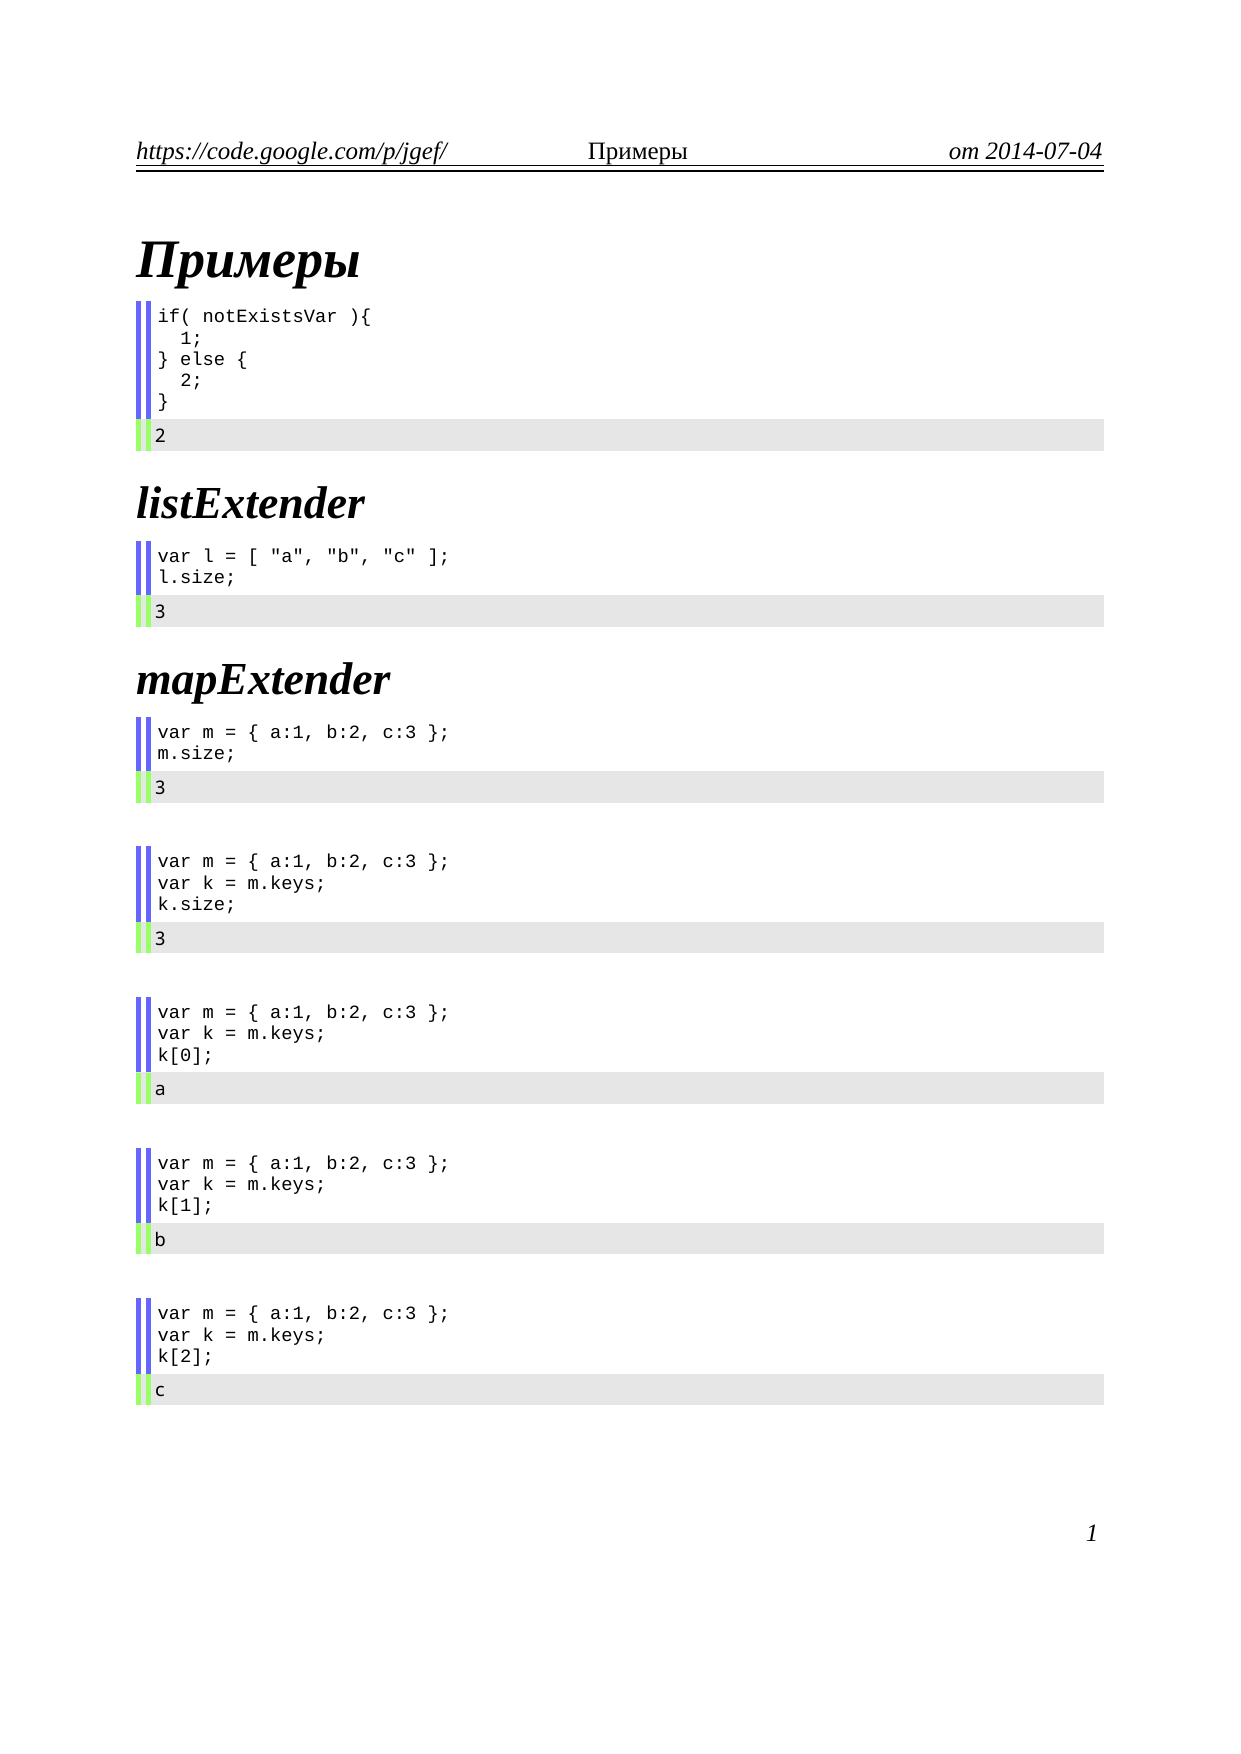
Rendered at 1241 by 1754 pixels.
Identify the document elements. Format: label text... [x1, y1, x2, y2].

text [141, 1223, 146, 1254]
text 2; [151, 371, 1104, 392]
text 3 [151, 595, 1104, 627]
text var k = m.keys; [151, 1175, 1104, 1196]
text [141, 1196, 146, 1223]
text var l = [ "a", "b", "c" ]; [151, 541, 1104, 568]
text [141, 1374, 146, 1405]
text [141, 1045, 146, 1072]
text var k = m.keys; [151, 1325, 1104, 1347]
text } [151, 392, 1104, 419]
text [141, 595, 146, 627]
text 1; [151, 328, 1104, 350]
text if( notExistsVar ){ [151, 301, 1104, 328]
text var k = m.keys; [151, 1024, 1104, 1045]
text var m = { a:1, b:2, c:3 }; [151, 997, 1104, 1024]
text k[2]; [151, 1347, 1104, 1374]
subtitle Примеры [136, 226, 1104, 289]
text b [151, 1223, 1104, 1254]
text [137, 1072, 146, 1104]
text k[0]; [151, 1045, 1104, 1072]
text var m = { a:1, b:2, c:3 }; [151, 1298, 1104, 1325]
text [141, 371, 146, 392]
text k[1]; [151, 1196, 1104, 1223]
text var m = { a:1, b:2, c:3 }; [151, 846, 1104, 873]
text var m = { a:1, b:2, c:3 }; [136, 1147, 1104, 1175]
text m.size; [151, 744, 1104, 771]
text [141, 771, 146, 803]
text c [151, 1374, 1104, 1405]
text [141, 392, 146, 419]
text var m = { a:1, b:2, c:3 }; [151, 717, 1104, 744]
text [141, 419, 146, 451]
text a [147, 1072, 1104, 1104]
text k.size; [151, 895, 1104, 922]
text 3 [151, 771, 1104, 803]
text 3 [151, 922, 1104, 953]
text [141, 922, 146, 953]
text } else { [151, 350, 1104, 371]
text var k = m.keys; [151, 873, 1104, 895]
text [141, 328, 146, 350]
subtitle mapExtender [136, 652, 1104, 704]
subtitle listExtender [136, 476, 1104, 528]
text 2 [151, 419, 1104, 451]
text l.size; [151, 568, 1104, 595]
text [141, 1347, 146, 1374]
